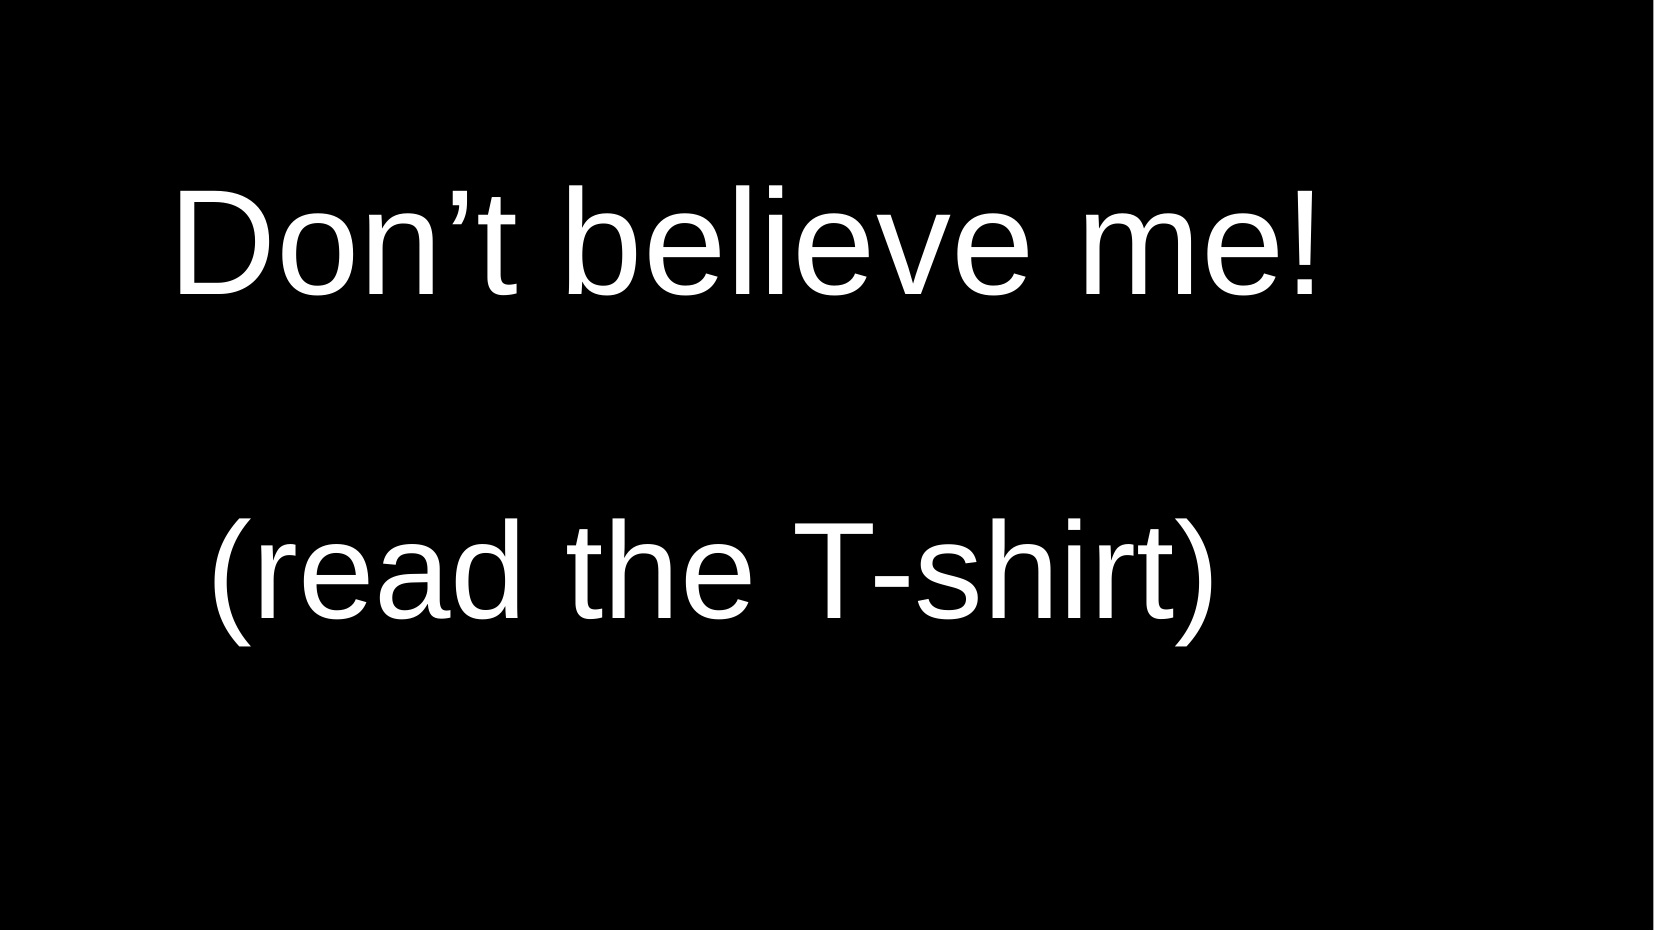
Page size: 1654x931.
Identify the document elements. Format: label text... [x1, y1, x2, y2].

text_box Don’t believe me! (read the T-shirt) [153, 151, 1512, 931]
